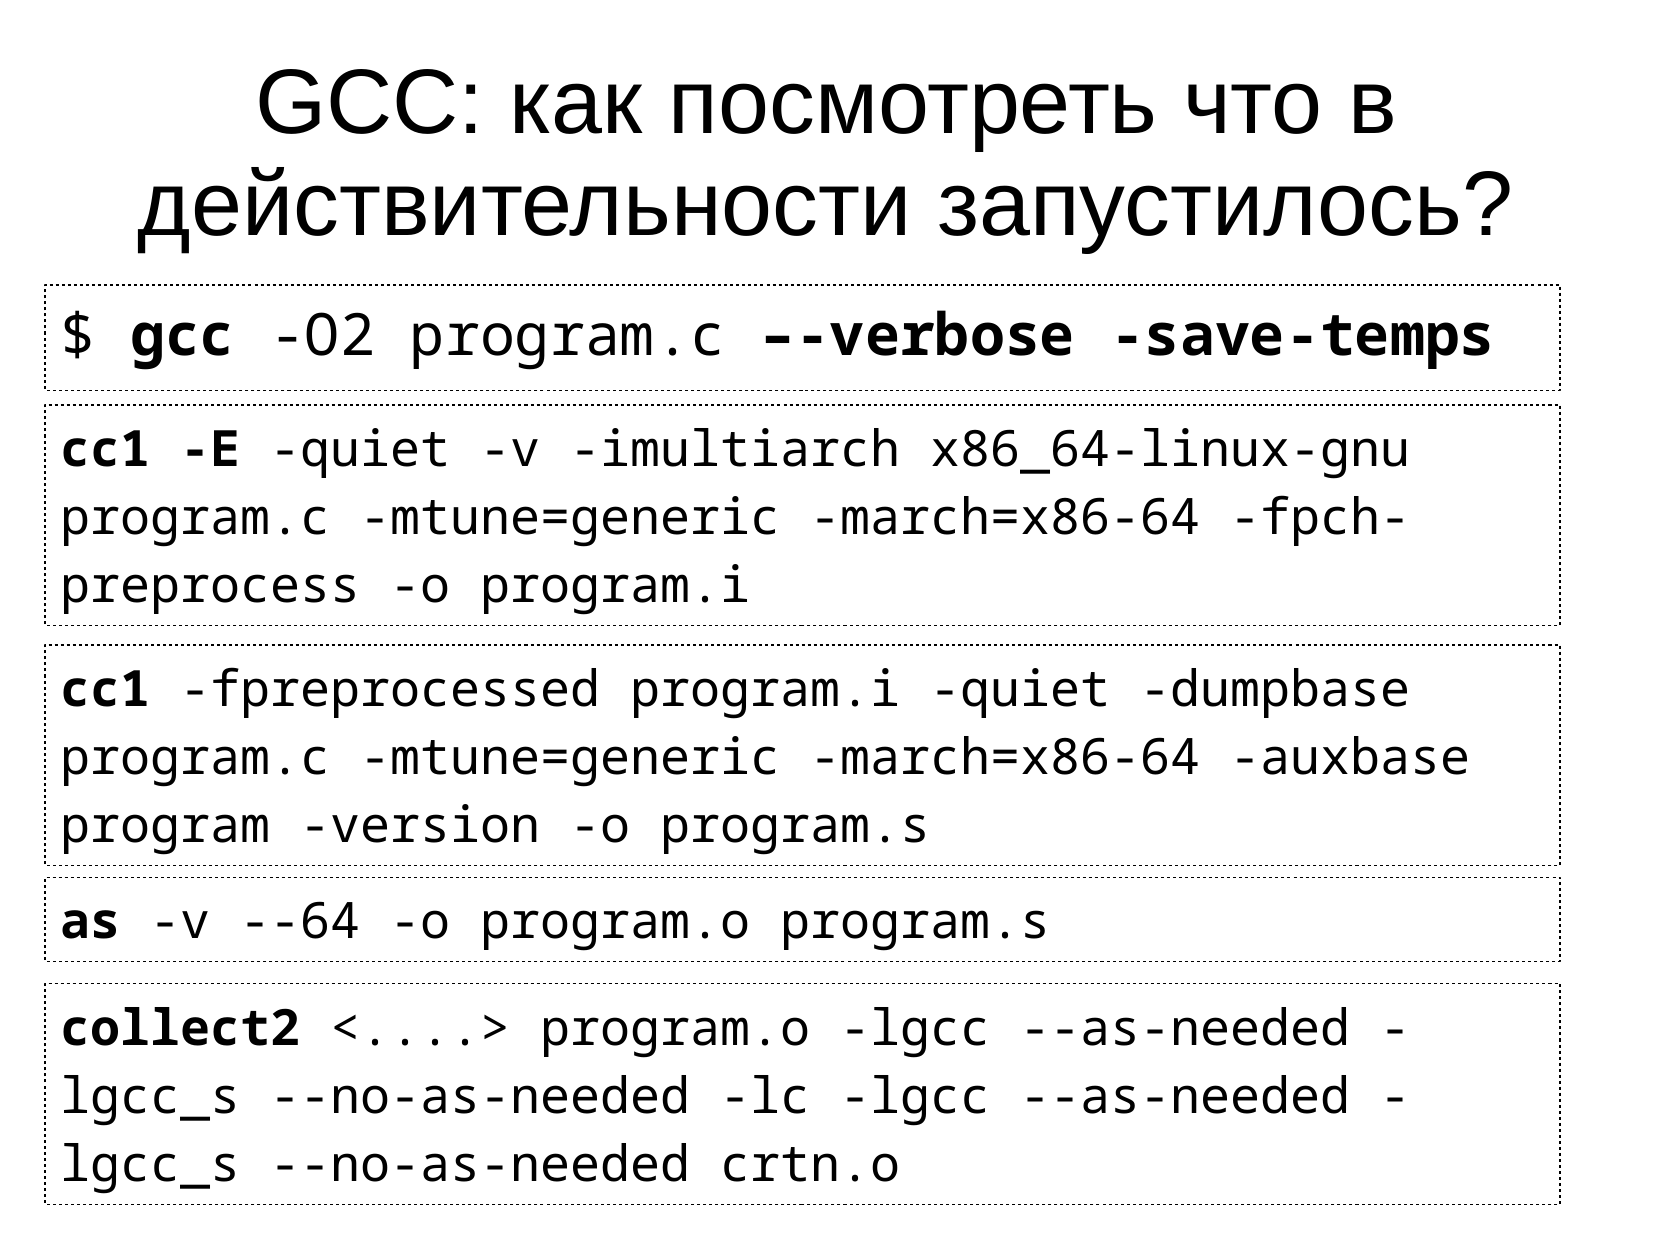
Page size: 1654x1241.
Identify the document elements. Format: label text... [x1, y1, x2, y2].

text_box collect2 <....> program.o -lgcc --as-needed -lgcc_s --no-as-needed -lc -lgcc --as-needed -lgcc_s --no-as-needed crtn.o [45, 983, 1561, 1201]
text_box cc1 -E -quiet -v -imultiarch x86_64-linux-gnu program.c -mtune=generic -march=x86-64 -fpch-preprocess -o program.i [45, 405, 1561, 622]
title GCC: как посмотреть что в действительности запустилось? [82, 49, 1571, 257]
text_box $ gcc -O2 program.c –-verbose -save-temps [45, 285, 1561, 391]
text_box cc1 -fpreprocessed program.i -quiet -dumpbase program.c -mtune=generic -march=x86-64 -auxbase program -version -o program.s [45, 645, 1561, 862]
text_box as -v --64 -o program.o program.s [45, 877, 1561, 961]
